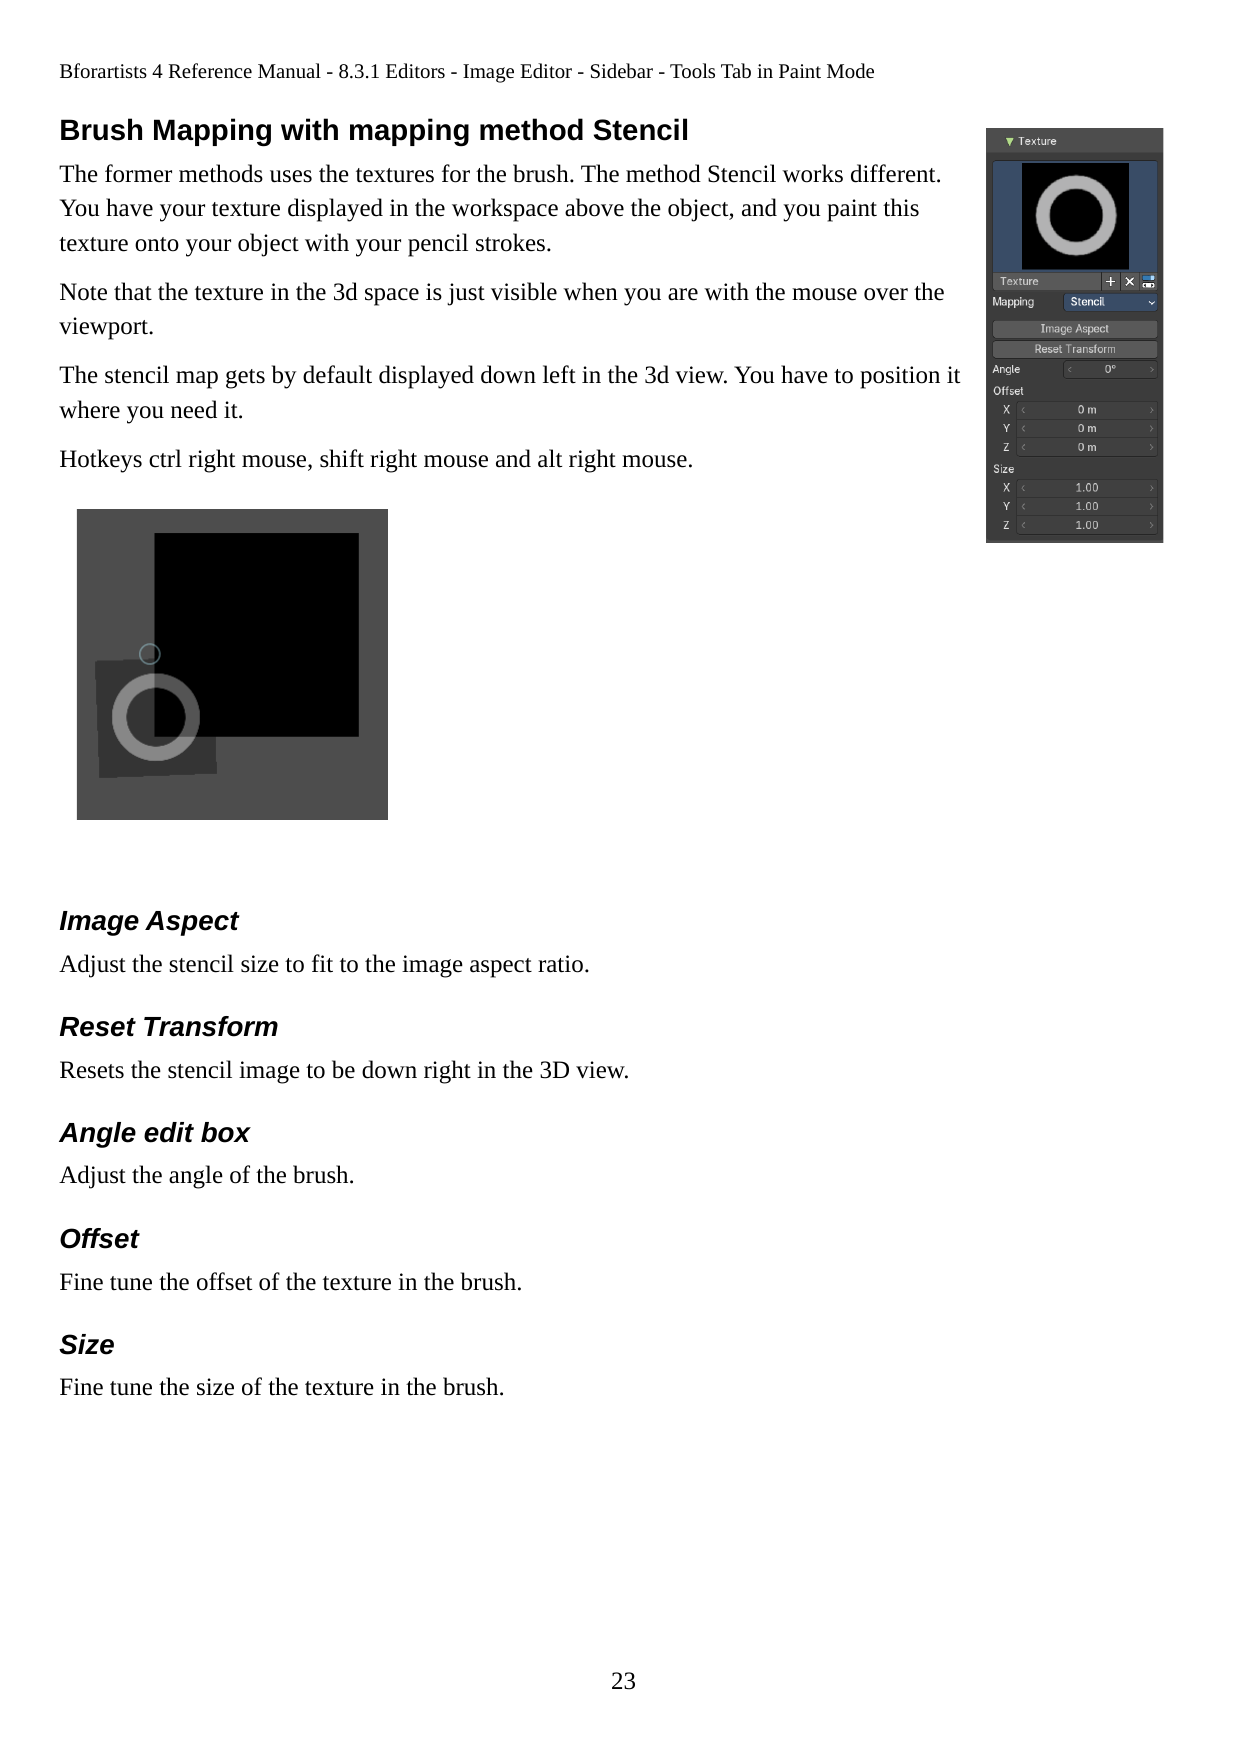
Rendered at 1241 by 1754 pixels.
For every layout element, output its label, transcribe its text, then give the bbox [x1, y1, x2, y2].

subtitle Reset Transform [59, 1010, 1181, 1042]
subtitle Brush Mapping with mapping method Stencil [59, 113, 1181, 146]
subtitle Angle edit box [59, 1116, 1181, 1148]
text The stencil map gets by default displayed down left in the 3d view. You have to position it where you need it. [59, 360, 986, 424]
text Fine tune the size of the texture in the brush. [59, 1372, 1181, 1401]
picture [76, 509, 388, 820]
text Resets the stencil image to be down right in the 3D view. [59, 1055, 1181, 1083]
text Hotkeys ctrl right mouse, shift right mouse and alt right mouse. [59, 444, 986, 473]
picture [986, 128, 1164, 543]
subtitle Image Aspect [59, 904, 1181, 936]
text Note that the texture in the 3d space is just visible when you are with the mouse over the viewport. [59, 277, 986, 340]
text Adjust the angle of the brush. [59, 1161, 1181, 1189]
text Fine tune the offset of the texture in the brush. [59, 1267, 1181, 1295]
text Adjust the stencil size to fit to the image aspect ratio. [59, 949, 1181, 977]
subtitle Size [59, 1328, 1181, 1360]
subtitle Offset [59, 1222, 1181, 1254]
text The former methods uses the textures for the brush. The method Stencil works different. You have your texture displayed in the workspace above the object, and you paint this texture onto your object with your pencil strokes. [59, 159, 986, 257]
